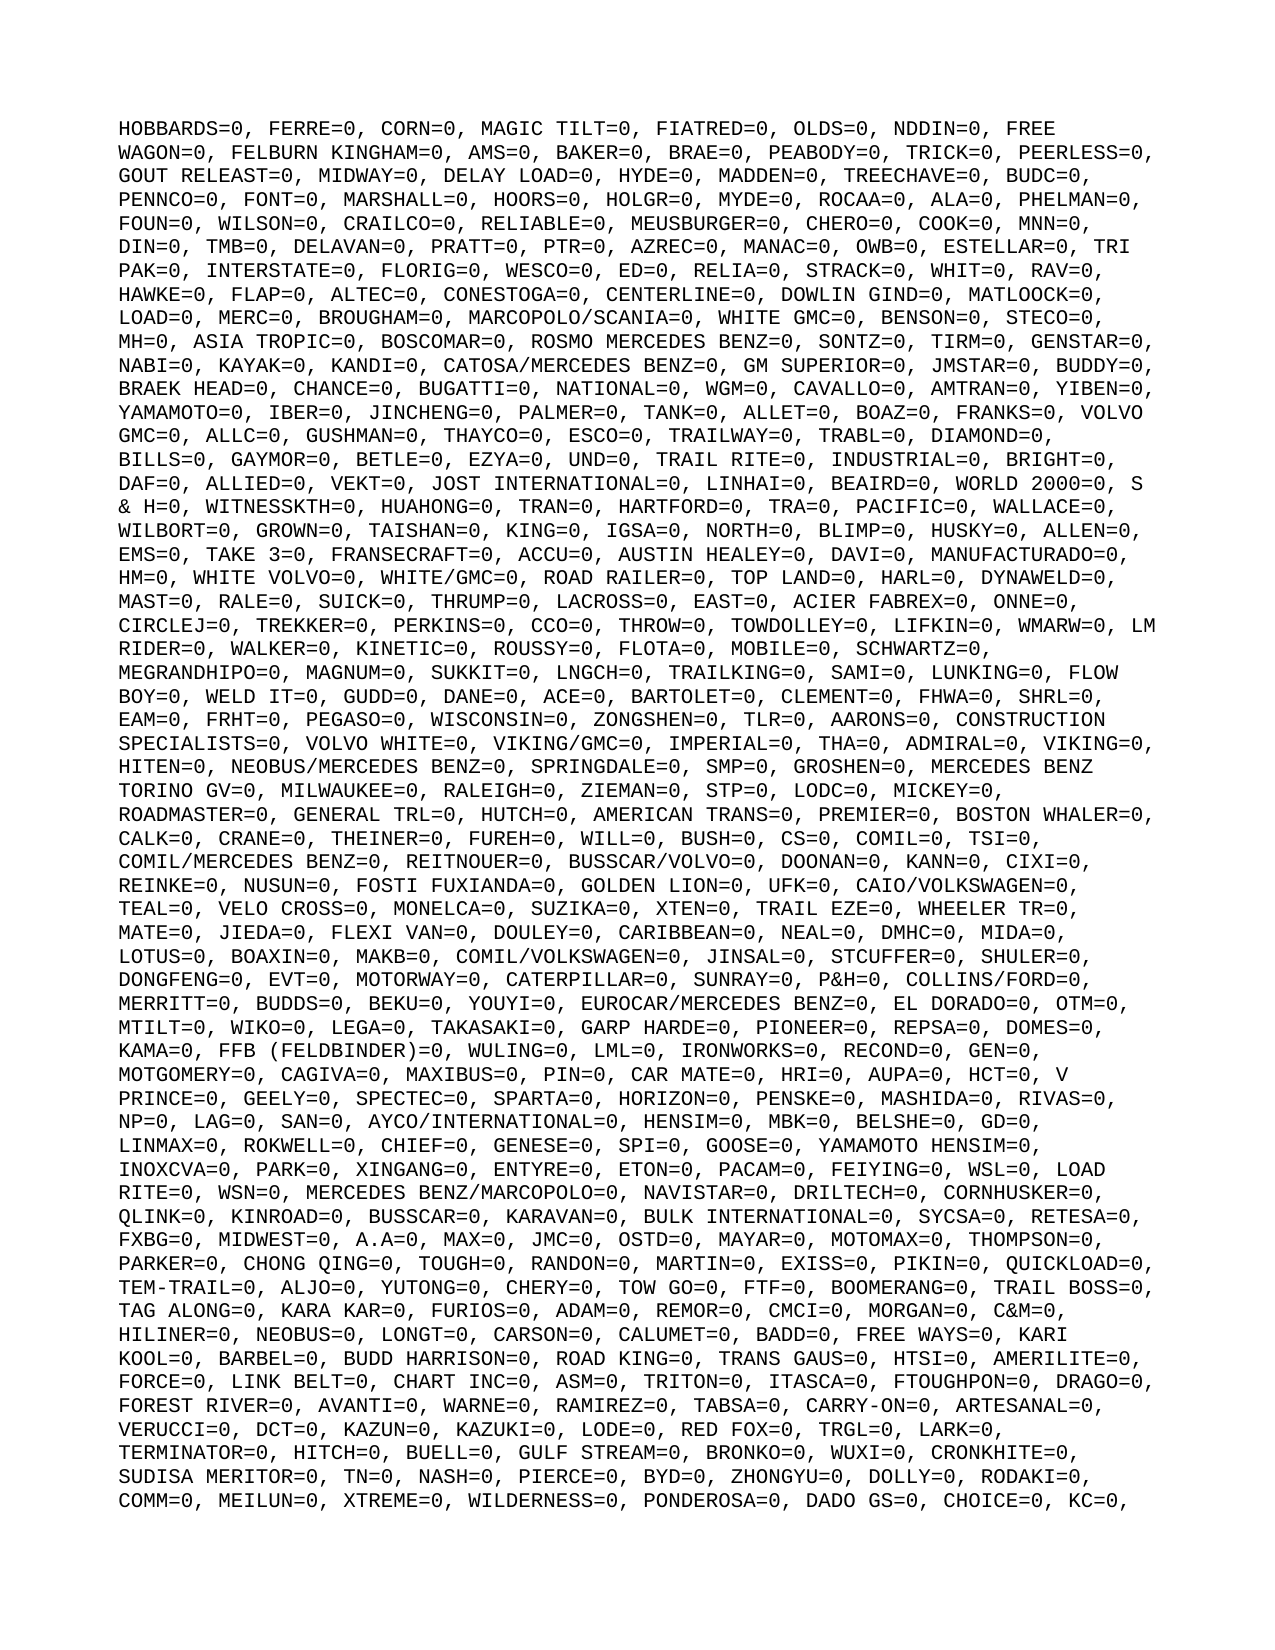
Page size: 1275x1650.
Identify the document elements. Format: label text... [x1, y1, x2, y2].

text HOBBARDS=0, FERRE=0, CORN=0, MAGIC TILT=0, FIATRED=0, OLDS=0, NDDIN=0, FREE WAGON=0, FELBURN KINGHAM=0, AMS=0, BAKER=0, BRAE=0, PEABODY=0, TRICK=0, PEERLESS=0, GOUT RELEAST=0, MIDWAY=0, DELAY LOAD=0, HYDE=0, MADDEN=0, TREECHAVE=0, BUDC=0, PENNCO=0, FONT=0, MARSHALL=0, HOORS=0, HOLGR=0, MYDE=0, ROCAA=0, ALA=0, PHELMAN=0, FOUN=0, WILSON=0, CRAILCO=0, RELIABLE=0, MEUSBURGER=0, CHERO=0, COOK=0, MNN=0, DIN=0, TMB=0, DELAVAN=0, PRATT=0, PTR=0, AZREC=0, MANAC=0, OWB=0, ESTELLAR=0, TRI PAK=0, INTERSTATE=0, FLORIG=0, WESCO=0, ED=0, RELIA=0, STRACK=0, WHIT=0, RAV=0, HAWKE=0, FLAP=0, ALTEC=0, CONESTOGA=0, CENTERLINE=0, DOWLIN GIND=0, MATLOOCK=0, LOAD=0, MERC=0, BROUGHAM=0, MARCOPOLO/SCANIA=0, WHITE GMC=0, BENSON=0, STECO=0, MH=0, ASIA TROPIC=0, BOSCOMAR=0, ROSMO MERCEDES BENZ=0, SONTZ=0, TIRM=0, GENSTAR=0, NABI=0, KAYAK=0, KANDI=0, CATOSA/MERCEDES BENZ=0, GM SUPERIOR=0, JMSTAR=0, BUDDY=0, BRAEK HEAD=0, CHANCE=0, BUGATTI=0, NATIONAL=0, WGM=0, CAVALLO=0, AMTRAN=0, YIBEN=0, YAMAMOTO=0, IBER=0, JINCHENG=0, PALMER=0, TANK=0, ALLET=0, BOAZ=0, FRANKS=0, VOLVO GMC=0, ALLC=0, GUSHMAN=0, THAYCO=0, ESCO=0, TRAILWAY=0, TRABL=0, DIAMOND=0, BILLS=0, GAYMOR=0, BETLE=0, EZYA=0, UND=0, TRAIL RITE=0, INDUSTRIAL=0, BRIGHT=0, DAF=0, ALLIED=0, VEKT=0, JOST INTERNATIONAL=0, LINHAI=0, BEAIRD=0, WORLD 2000=0, S & H=0, WITNESSKTH=0, HUAHONG=0, TRAN=0, HARTFORD=0, TRA=0, PACIFIC=0, WALLACE=0, WILBORT=0, GROWN=0, TAISHAN=0, KING=0, IGSA=0, NORTH=0, BLIMP=0, HUSKY=0, ALLEN=0, EMS=0, TAKE 3=0, FRANSECRAFT=0, ACCU=0, AUSTIN HEALEY=0, DAVI=0, MANUFACTURADO=0, HM=0, WHITE VOLVO=0, WHITE/GMC=0, ROAD RAILER=0, TOP LAND=0, HARL=0, DYNAWELD=0, MAST=0, RALE=0, SUICK=0, THRUMP=0, LACROSS=0, EAST=0, ACIER FABREX=0, ONNE=0, CIRCLEJ=0, TREKKER=0, PERKINS=0, CCO=0, THROW=0, TOWDOLLEY=0, LIFKIN=0, WMARW=0, LM RIDER=0, WALKER=0, KINETIC=0, ROUSSY=0, FLOTA=0, MOBILE=0, SCHWARTZ=0, MEGRANDHIPO=0, MAGNUM=0, SUKKIT=0, LNGCH=0, TRAILKING=0, SAMI=0, LUNKING=0, FLOW BOY=0, WELD IT=0, GUDD=0, DANE=0, ACE=0, BARTOLET=0, CLEMENT=0, FHWA=0, SHRL=0, EAM=0, FRHT=0, PEGASO=0, WISCONSIN=0, ZONGSHEN=0, TLR=0, AARONS=0, CONSTRUCTION SPECIALISTS=0, VOLVO WHITE=0, VIKING/GMC=0, IMPERIAL=0, THA=0, ADMIRAL=0, VIKING=0, HITEN=0, NEOBUS/MERCEDES BENZ=0, SPRINGDALE=0, SMP=0, GROSHEN=0, MERCEDES BENZ TORINO GV=0, MILWAUKEE=0, RALEIGH=0, ZIEMAN=0, STP=0, LODC=0, MICKEY=0, ROADMASTER=0, GENERAL TRL=0, HUTCH=0, AMERICAN TRANS=0, PREMIER=0, BOSTON WHALER=0, CALK=0, CRANE=0, THEINER=0, FUREH=0, WILL=0, BUSH=0, CS=0, COMIL=0, TSI=0, COMIL/MERCEDES BENZ=0, REITNOUER=0, BUSSCAR/VOLVO=0, DOONAN=0, KANN=0, CIXI=0, REINKE=0, NUSUN=0, FOSTI FUXIANDA=0, GOLDEN LION=0, UFK=0, CAIO/VOLKSWAGEN=0, TEAL=0, VELO CROSS=0, MONELCA=0, SUZIKA=0, XTEN=0, TRAIL EZE=0, WHEELER TR=0, MATE=0, JIEDA=0, FLEXI VAN=0, DOULEY=0, CARIBBEAN=0, NEAL=0, DMHC=0, MIDA=0, LOTUS=0, BOAXIN=0, MAKB=0, COMIL/VOLKSWAGEN=0, JINSAL=0, STCUFFER=0, SHULER=0, DONGFENG=0, EVT=0, MOTORWAY=0, CATERPILLAR=0, SUNRAY=0, P&H=0, COLLINS/FORD=0, MERRITT=0, BUDDS=0, BEKU=0, YOUYI=0, EUROCAR/MERCEDES BENZ=0, EL DORADO=0, OTM=0, MTILT=0, WIKO=0, LEGA=0, TAKASAKI=0, GARP HARDE=0, PIONEER=0, REPSA=0, DOMES=0, KAMA=0, FFB (FELDBINDER)=0, WULING=0, LML=0, IRONWORKS=0, RECOND=0, GEN=0, MOTGOMERY=0, CAGIVA=0, MAXIBUS=0, PIN=0, CAR MATE=0, HRI=0, AUPA=0, HCT=0, V PRINCE=0, GEELY=0, SPECTEC=0, SPARTA=0, HORIZON=0, PENSKE=0, MASHIDA=0, RIVAS=0, NP=0, LAG=0, SAN=0, AYCO/INTERNATIONAL=0, HENSIM=0, MBK=0, BELSHE=0, GD=0, LINMAX=0, ROKWELL=0, CHIEF=0, GENESE=0, SPI=0, GOOSE=0, YAMAMOTO HENSIM=0, INOXCVA=0, PARK=0, XINGANG=0, ENTYRE=0, ETON=0, PACAM=0, FEIYING=0, WSL=0, LOAD RITE=0, WSN=0, MERCEDES BENZ/MARCOPOLO=0, NAVISTAR=0, DRILTECH=0, CORNHUSKER=0, QLINK=0, KINROAD=0, BUSSCAR=0, KARAVAN=0, BULK INTERNATIONAL=0, SYCSA=0, RETESA=0, FXBG=0, MIDWEST=0, A.A=0, MAX=0, JMC=0, OSTD=0, MAYAR=0, MOTOMAX=0, THOMPSON=0, PARKER=0, CHONG QING=0, TOUGH=0, RANDON=0, MARTIN=0, EXISS=0, PIKIN=0, QUICKLOAD=0, TEM-TRAIL=0, ALJO=0, YUTONG=0, CHERY=0, TOW GO=0, FTF=0, BOOMERANG=0, TRAIL BOSS=0, TAG ALONG=0, KARA KAR=0, FURIOS=0, ADAM=0, REMOR=0, CMCI=0, MORGAN=0, C&M=0, HILINER=0, NEOBUS=0, LONGT=0, CARSON=0, CALUMET=0, BADD=0, FREE WAYS=0, KARI KOOL=0, BARBEL=0, BUDD HARRISON=0, ROAD KING=0, TRANS GAUS=0, HTSI=0, AMERILITE=0, FORCE=0, LINK BELT=0, CHART INC=0, ASM=0, TRITON=0, ITASCA=0, FTOUGHPON=0, DRAGO=0, FOREST RIVER=0, AVANTI=0, WARNE=0, RAMIREZ=0, TABSA=0, CARRY-ON=0, ARTESANAL=0, VERUCCI=0, DCT=0, KAZUN=0, KAZUKI=0, LODE=0, RED FOX=0, TRGL=0, LARK=0, TERMINATOR=0, HITCH=0, BUELL=0, GULF STREAM=0, BRONKO=0, WUXI=0, CRONKHITE=0, SUDISA MERITOR=0, TN=0, NASH=0, PIERCE=0, BYD=0, ZHONGYU=0, DOLLY=0, RODAKI=0, COMM=0, MEILUN=0, XTREME=0, WILDERNESS=0, PONDEROSA=0, DADO GS=0, CHOICE=0, KC=0, [118, 118, 1157, 1513]
